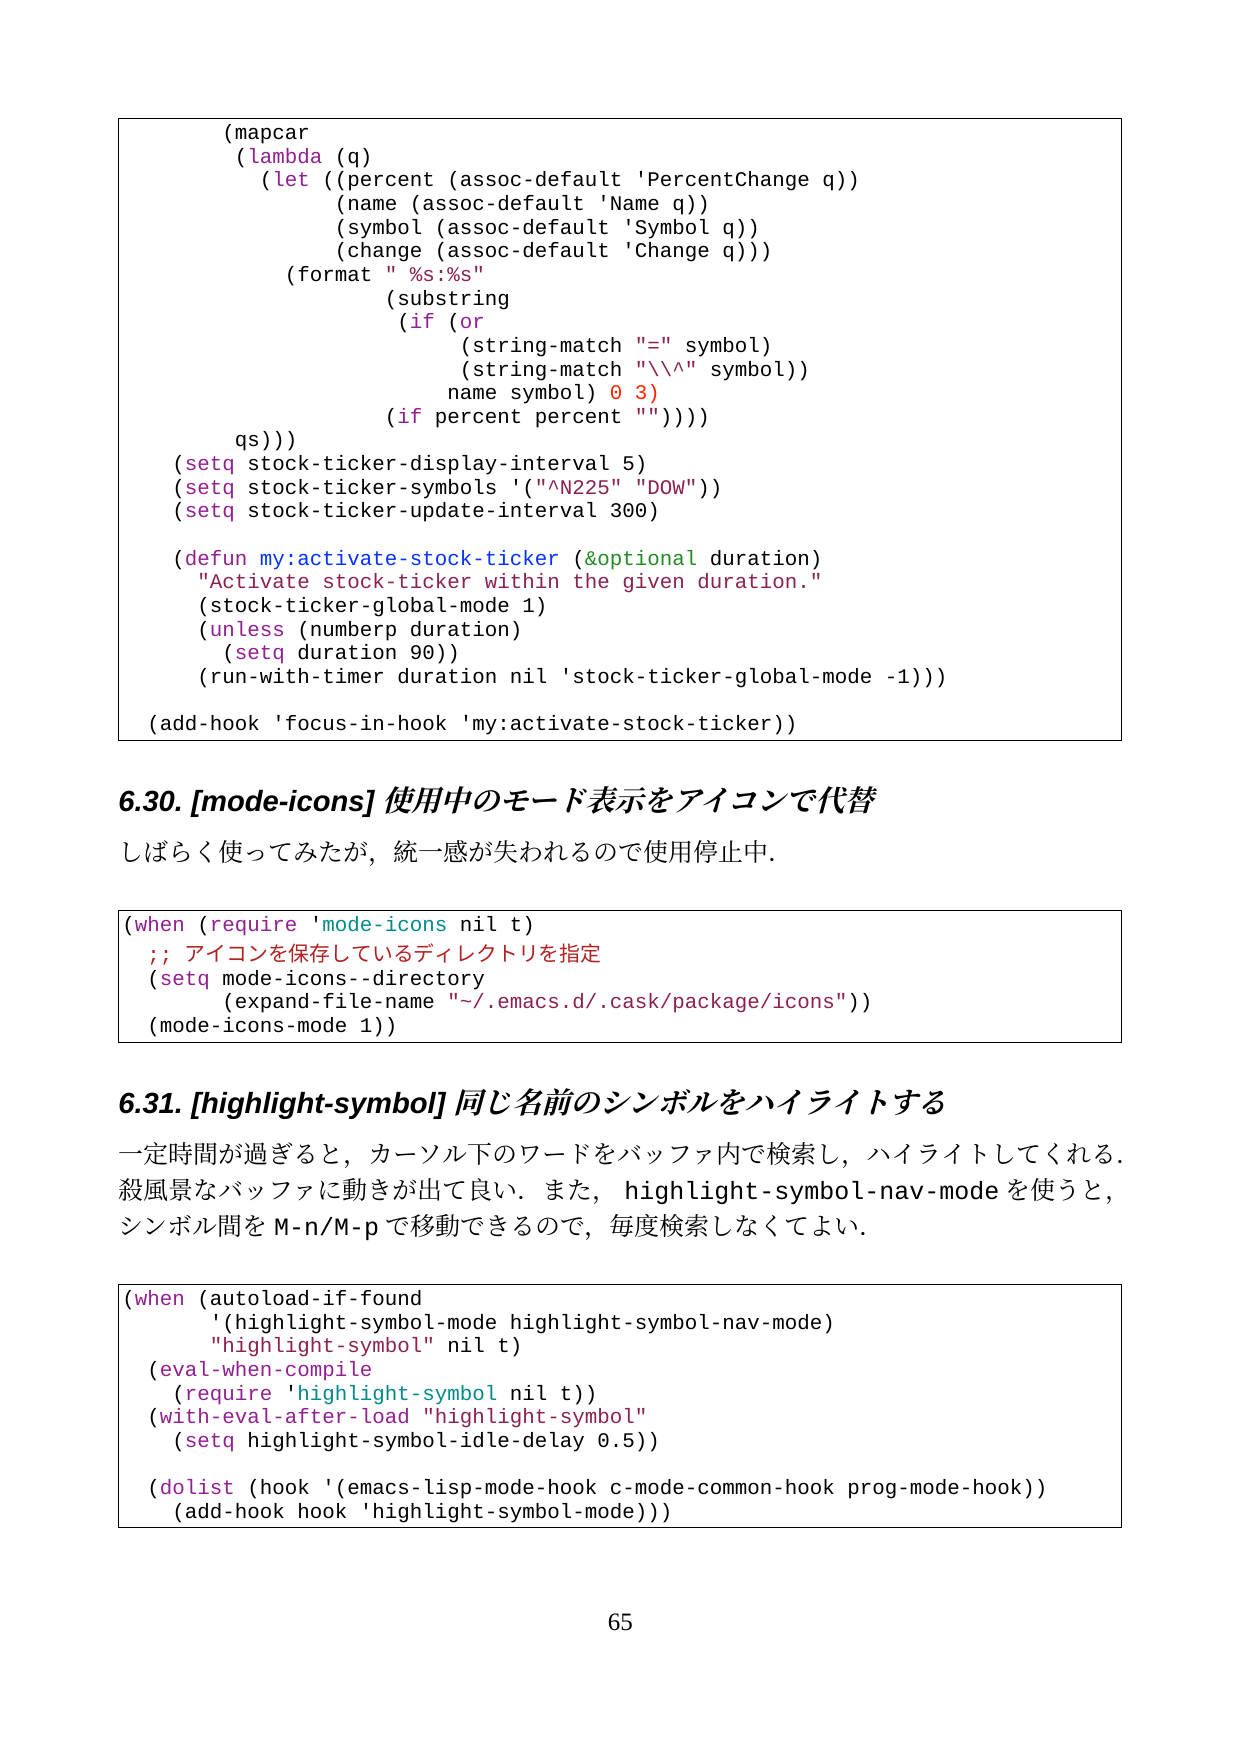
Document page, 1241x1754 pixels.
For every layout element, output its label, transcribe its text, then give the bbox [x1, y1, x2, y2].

text (eval-when-compile [119, 1355, 1121, 1379]
text (if (or [119, 307, 1121, 331]
text (format " %s:%s" [119, 260, 1121, 284]
subtitle [mode-icons] 使用中のモード表示をアイコンで代替 [118, 778, 1122, 820]
text (change (assoc-default 'Change q))) [119, 236, 1121, 260]
text (setq stock-ticker-update-interval 300) [119, 496, 1121, 520]
text (dolist (hook '(emacs-lisp-mode-hook c-mode-common-hook prog-mode-hook)) [119, 1473, 1121, 1497]
text (setq mode-icons--directory [119, 964, 1121, 987]
text (setq stock-ticker-symbols '("^N225" "DOW")) [119, 473, 1121, 496]
text (with-eval-after-load "highlight-symbol" [119, 1402, 1121, 1426]
text (stock-ticker-global-mode 1) [119, 591, 1121, 615]
text ;; アイコンを保存しているディレクトリを指定 [119, 933, 1121, 964]
text (setq stock-ticker-display-interval 5) [119, 449, 1121, 473]
text qs))) [119, 426, 1121, 449]
text (run-with-timer duration nil 'stock-ticker-global-mode -1))) [119, 662, 1121, 686]
text しばらく使ってみたが，統一感が失われるので使用停止中． [118, 833, 1122, 897]
text (if percent percent "")))) [119, 402, 1121, 426]
text (require 'highlight-symbol nil t)) [119, 1379, 1121, 1402]
text (string-match "=" symbol) [119, 331, 1121, 354]
text (lambda (q) [119, 142, 1121, 165]
text (setq duration 90)) [119, 638, 1121, 662]
text (mode-icons-mode 1)) [119, 1011, 1121, 1042]
text (expand-file-name "~/.emacs.d/.cask/package/icons")) [119, 987, 1121, 1011]
text (when (autoload-if-found [119, 1285, 1121, 1308]
text (mapcar [119, 119, 1121, 142]
text "Activate stock-ticker within the given duration." [119, 567, 1121, 591]
text (add-hook hook 'highlight-symbol-mode))) [119, 1497, 1121, 1527]
subtitle [highlight-symbol] 同じ名前のシンボルをハイライトする [118, 1080, 1122, 1122]
text (setq highlight-symbol-idle-delay 0.5)) [119, 1426, 1121, 1450]
text '(highlight-symbol-mode highlight-symbol-nav-mode) [119, 1308, 1121, 1331]
text (add-hook 'focus-in-hook 'my:activate-stock-ticker)) [119, 709, 1121, 740]
text name symbol) 0 3) [119, 378, 1121, 402]
text (unless (numberp duration) [119, 615, 1121, 638]
text (string-match "\\^" symbol)) [119, 354, 1121, 378]
text (let ((percent (assoc-default 'PercentChange q)) [119, 165, 1121, 189]
text (substring [119, 284, 1121, 307]
text (defun my:activate-stock-ticker (&optional duration) [119, 544, 1121, 567]
text (symbol (assoc-default 'Symbol q)) [119, 213, 1121, 236]
text (when (require 'mode-icons nil t) [119, 911, 1121, 933]
text "highlight-symbol" nil t) [119, 1331, 1121, 1355]
text (name (assoc-default 'Name q)) [119, 189, 1121, 213]
text 一定時間が過ぎると，カーソル下のワードをバッファ内で検索し，ハイライトしてくれる．殺風景なバッファに動きが出て良い．また， highlight-symbol-nav-mode を使うと，シンボル間を M-n/M-p で移動できるので，毎度検索しなくてよい． [118, 1134, 1122, 1272]
